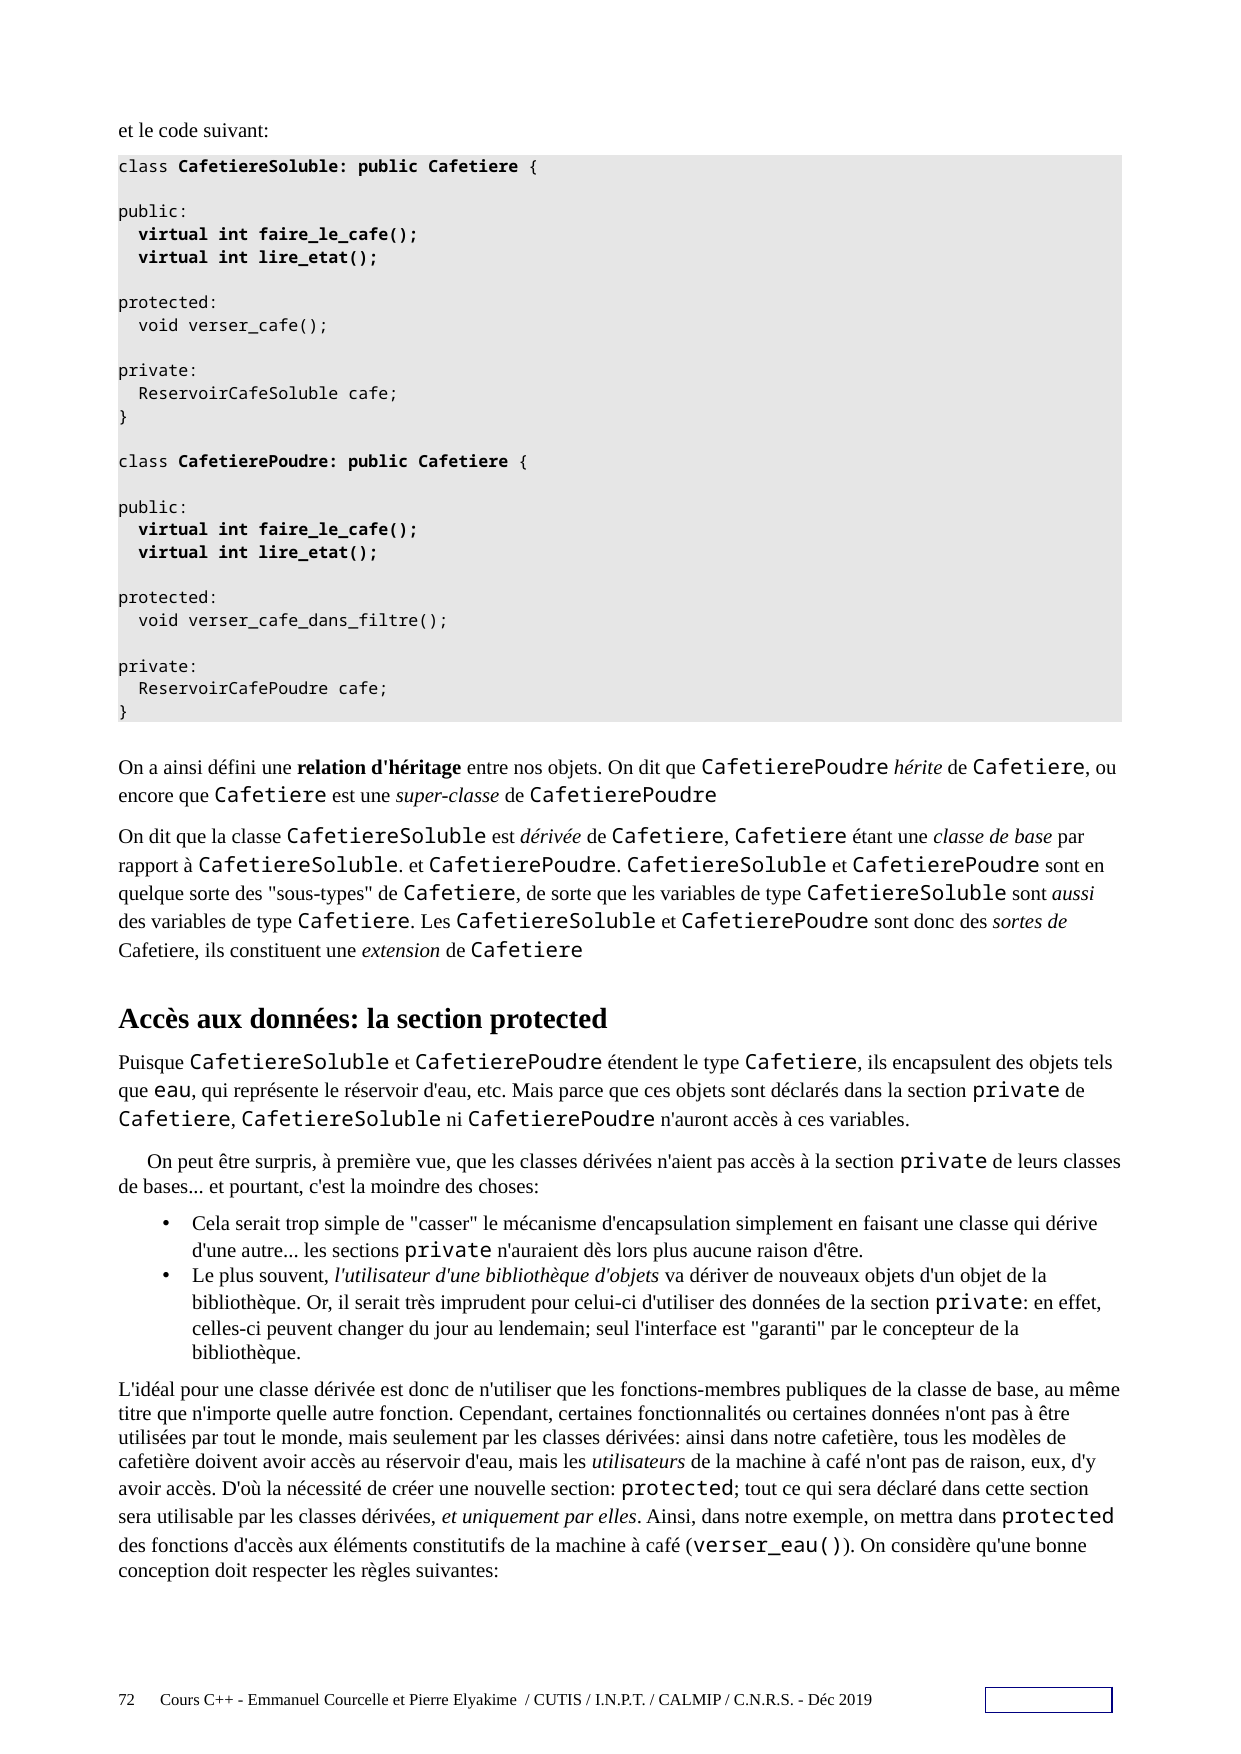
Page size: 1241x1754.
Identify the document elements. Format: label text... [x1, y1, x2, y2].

list Le plus souvent, l'utilisateur d'une bibliothèque d'objets va dériver de nouveaux objets d'un objet de la bibliothèque. Or, il serait très imprudent pour celui-ci d'utiliser des données de la section private: en effet, celles-ci peuvent changer du jour au lendemain; seul l'interface est "garanti" par le concepteur de la bibliothèque. [162, 1263, 1122, 1364]
text ReservoirCafePoudre cafe; [118, 677, 1122, 700]
list Cela serait trop simple de "casser" le mécanisme d'encapsulation simplement en faisant une classe qui dérive d'une autre... les sections private n'auraient dès lors plus aucune raison d'être. [162, 1211, 1122, 1263]
text class CafetiereSoluble: public Cafetiere { [118, 155, 1122, 177]
text public: [118, 495, 1122, 518]
text protected: [118, 291, 1122, 314]
text public: [118, 200, 1122, 223]
text } [118, 404, 1122, 427]
text void verser_cafe_dans_filtre(); [118, 609, 1122, 632]
text On dit que la classe CafetiereSoluble est dérivée de Cafetiere, Cafetiere étant une classe de base par rapport à CafetiereSoluble. et CafetierePoudre. CafetiereSoluble et CafetierePoudre sont en quelque sorte des "sous-types" de Cafetiere, de sorte que les variables de type CafetiereSoluble sont aussi des variables de type Cafetiere. Les CafetiereSoluble et CafetierePoudre sont donc des sortes de Cafetiere, ils constituent une extension de Cafetiere [118, 821, 1122, 963]
text private: [118, 654, 1122, 677]
text void verser_cafe(); [118, 314, 1122, 336]
text et le code suivant: [118, 118, 1122, 142]
text Puisque CafetiereSoluble et CafetierePoudre étendent le type Cafetiere, ils encapsulent des objets tels que eau, qui représente le réservoir d'eau, etc. Mais parce que ces objets sont déclarés dans la section private de Cafetiere, CafetiereSoluble ni CafetierePoudre n'auront accès à ces variables. [118, 1047, 1122, 1132]
text On peut être surpris, à première vue, que les classes dérivées n'aient pas accès à la section private de leurs classes de bases... et pourtant, c'est la moindre des choses: [118, 1145, 1122, 1198]
text protected: [118, 586, 1122, 609]
text virtual int lire_etat(); [118, 246, 1122, 268]
text virtual int faire_le_cafe(); [118, 223, 1122, 246]
text L'idéal pour une classe dérivée est donc de n'utiliser que les fonctions-membres publiques de la classe de base, au même titre que n'importe quelle autre fonction. Cependant, certaines fonctionnalités ou certaines données n'ont pas à être utilisées par tout le monde, mais seulement par les classes dérivées: ainsi dans notre cafetière, tous les modèles de cafetière doivent avoir accès au réservoir d'eau, mais les utilisateurs de la machine à café n'ont pas de raison, eux, d'y avoir accès. D'où la nécessité de créer une nouvelle section: protected; tout ce qui sera déclaré dans cette section sera utilisable par les classes dérivées, et uniquement par elles. Ainsi, dans notre exemple, on mettra dans protected des fonctions d'accès aux éléments constitutifs de la machine à café (verser_eau()). On considère qu'une bonne conception doit respecter les règles suivantes: [118, 1377, 1122, 1582]
text virtual int lire_etat(); [118, 541, 1122, 563]
text ReservoirCafeSoluble cafe; [118, 382, 1122, 404]
subtitle Accès aux données: la section protected [118, 1001, 1122, 1034]
text } [118, 700, 1122, 722]
text class CafetierePoudre: public Cafetiere { [118, 450, 1122, 473]
text On a ainsi défini une relation d'héritage entre nos objets. On dit que CafetierePoudre hérite de Cafetiere, ou encore que Cafetiere est une super-classe de CafetierePoudre [118, 752, 1122, 809]
text private: [118, 359, 1122, 382]
text virtual int faire_le_cafe(); [118, 518, 1122, 541]
